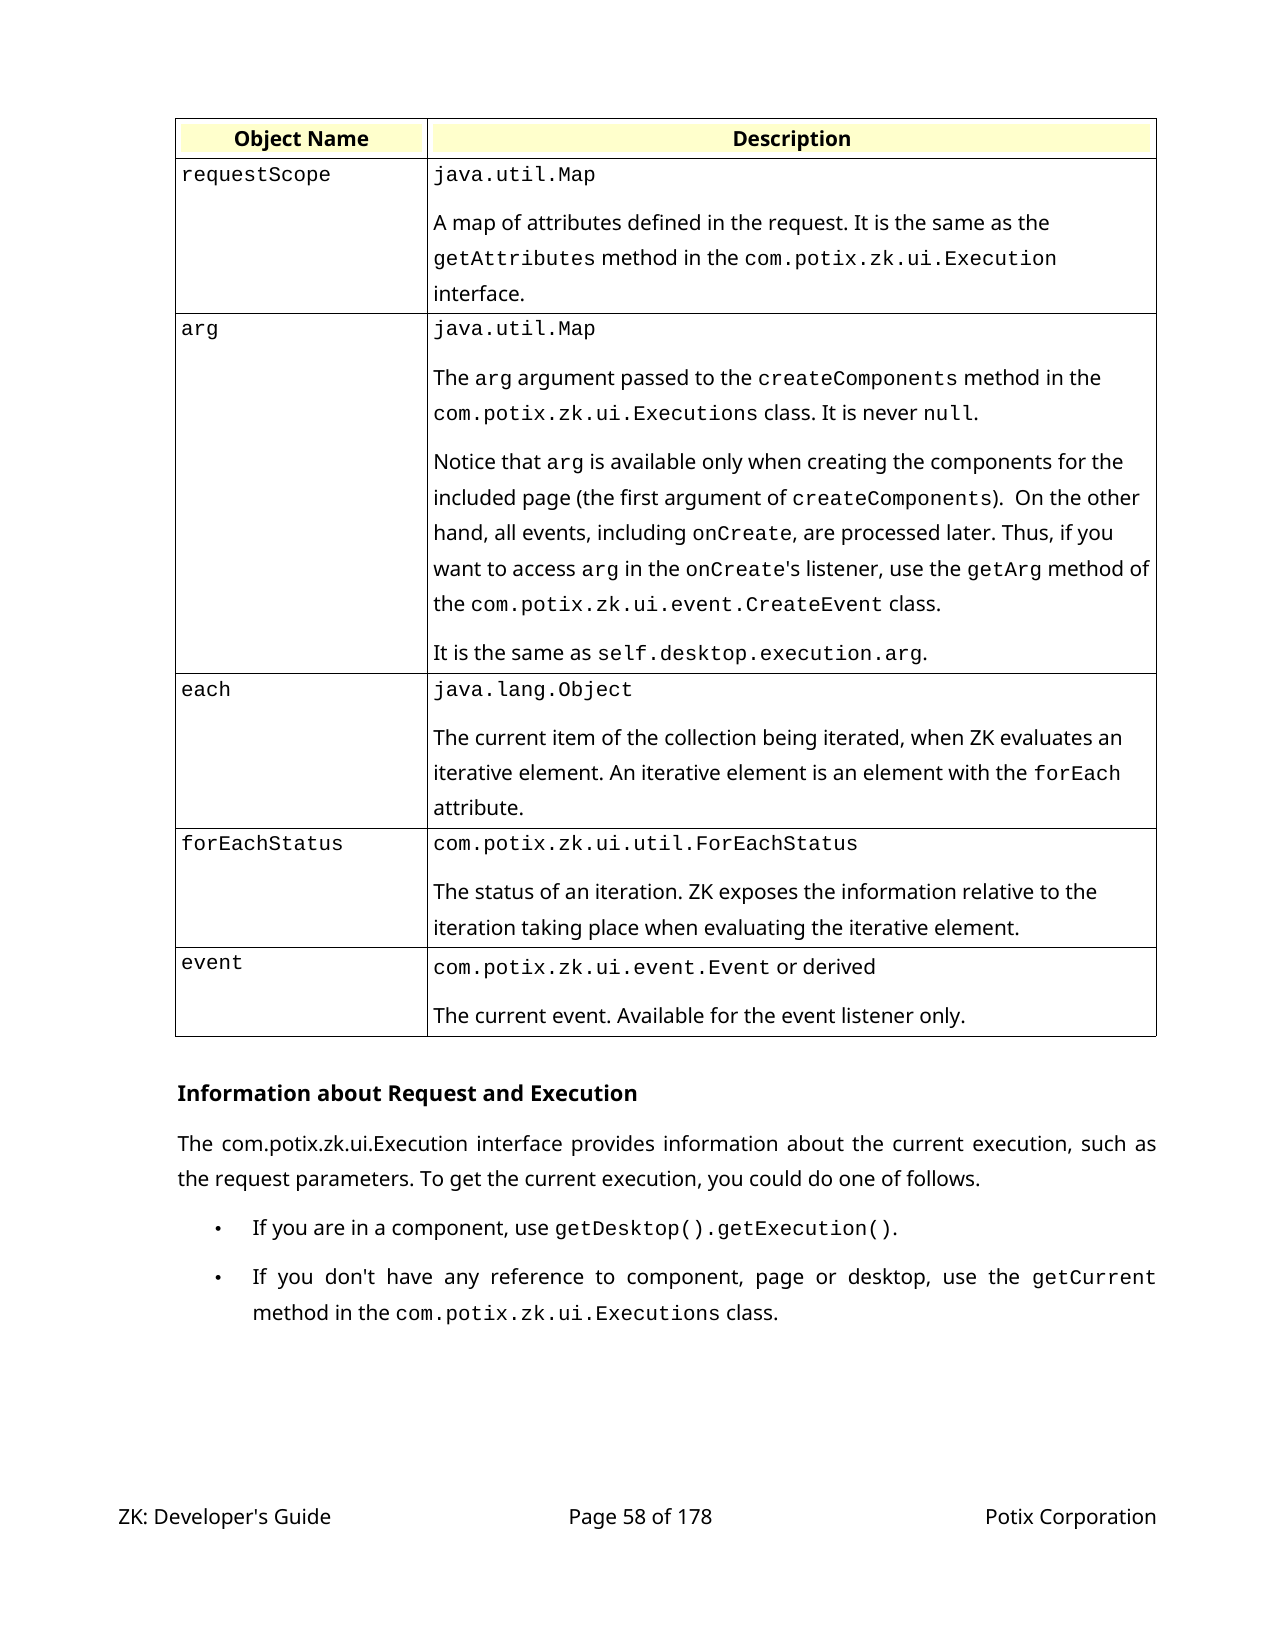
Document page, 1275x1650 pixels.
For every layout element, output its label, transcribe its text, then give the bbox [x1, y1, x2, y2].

table_cell java.util.Map A map of attributes defined in the request. It is the same as the getAttributes method in the com.potix.zk.ui.Execution interface. [428, 159, 1156, 313]
table_header Description [428, 119, 1156, 158]
table_cell arg [176, 314, 427, 673]
list If you don't have any reference to component, page or desktop, use the getCurrent method in the com.potix.zk.ui.Executions class. [215, 1262, 1157, 1326]
table_cell java.lang.Object The current item of the collection being iterated, when ZK evaluates an iterative element. An iterative element is an element with the forEach attribute. [428, 674, 1156, 828]
list If you are in a component, use getDesktop().getExecution(). [215, 1213, 1157, 1241]
table_header Object Name [176, 119, 427, 158]
table_cell com.potix.zk.ui.util.ForEachStatus The status of an iteration. ZK exposes the information relative to the iteration taking place when evaluating the iterative element. [428, 829, 1156, 947]
text The com.potix.zk.ui.Execution interface provides information about the current execution, such as the request parameters. To get the current execution, you could do one of follows. [177, 1129, 1157, 1192]
table_cell requestScope [176, 159, 427, 313]
table_cell com.potix.zk.ui.event.Event or derived The current event. Available for the event listener only. [428, 948, 1156, 1036]
table_cell event [176, 948, 427, 1036]
table_cell java.util.Map The arg argument passed to the createComponents method in the com.potix.zk.ui.Executions class. It is never null. Notice that arg is available only when creating the components for the included page (the first argument of createComponents). On the other hand, all events, including onCreate, are processed later. Thus, if you want to access arg in the onCreate's listener, use the getArg method of the com.potix.zk.ui.event.CreateEvent class. It is the same as self.desktop.execution.arg. [428, 314, 1156, 673]
table_cell forEachStatus [176, 829, 427, 947]
subtitle Information about Request and Execution [177, 1078, 1157, 1108]
table_cell each [176, 674, 427, 828]
